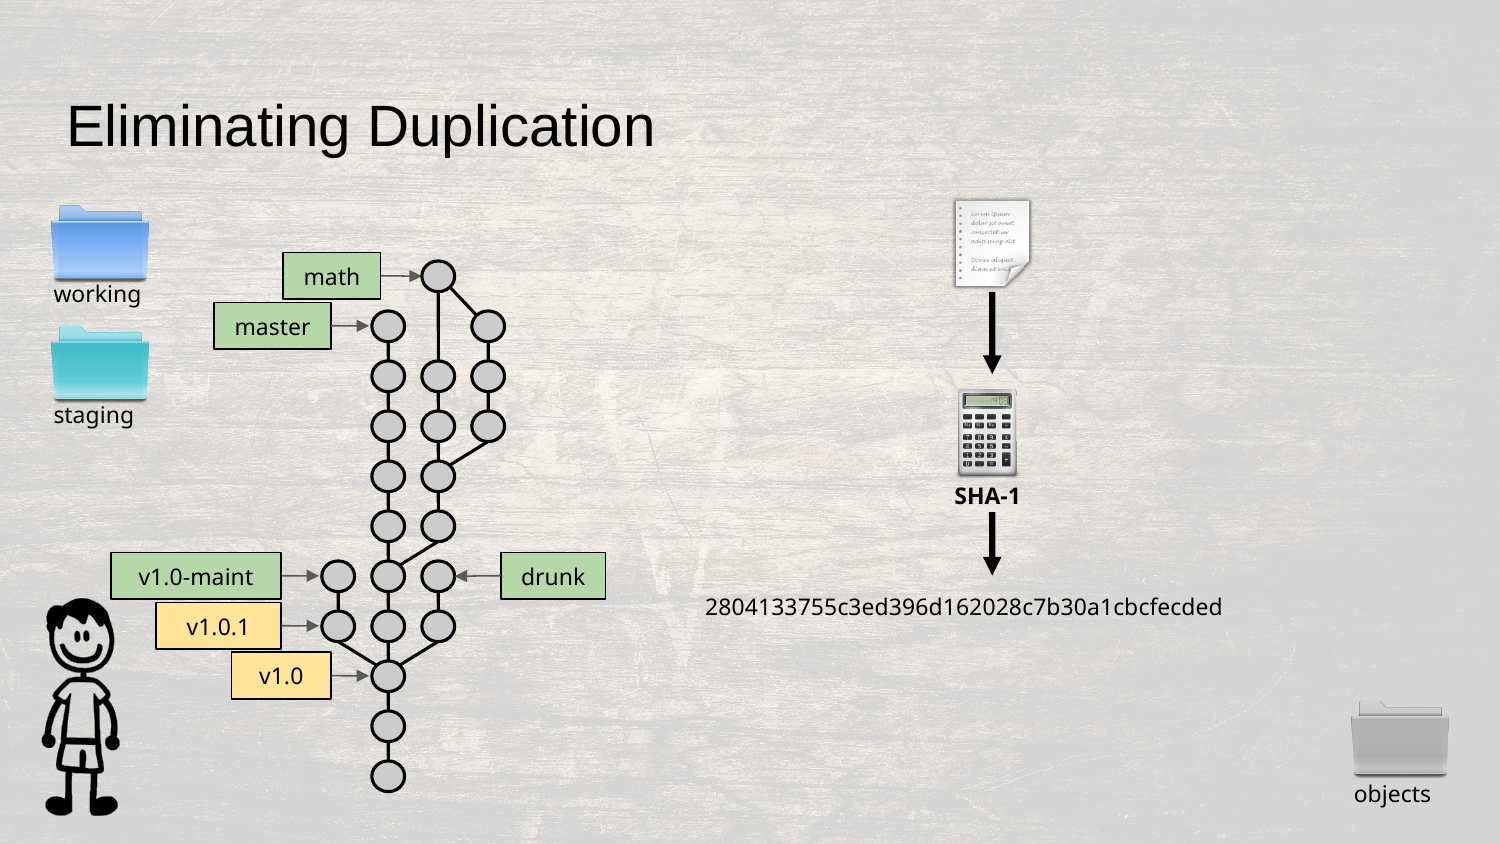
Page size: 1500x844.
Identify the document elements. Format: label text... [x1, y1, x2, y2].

text_box [371, 511, 405, 542]
text_box [421, 260, 455, 292]
text_box [371, 411, 405, 442]
text_box [371, 561, 405, 592]
text_box [321, 611, 355, 642]
text_box [371, 611, 405, 642]
text_box math [283, 252, 381, 300]
text_box [421, 461, 455, 492]
text_box working [38, 265, 239, 332]
text_box [371, 661, 405, 692]
text_box [421, 361, 455, 392]
text_box [371, 711, 405, 742]
text_box 2804133755c3ed396d162028c7b30a1cbcfecded [690, 577, 1295, 644]
text_box [371, 310, 405, 342]
text_box v1.0-maint [110, 552, 282, 600]
text_box [471, 411, 505, 442]
text_box drunk [500, 552, 606, 600]
text_box v1.0 [231, 652, 332, 700]
title Eliminating Duplication [51, 72, 1449, 167]
text_box [421, 560, 455, 592]
picture [0, 0, 1500, 844]
text_box [471, 310, 505, 342]
text_box [371, 761, 405, 792]
text_box [371, 461, 405, 492]
text_box [371, 361, 405, 392]
text_box master [214, 302, 332, 350]
text_box [421, 411, 455, 442]
text_box objects [1338, 765, 1500, 832]
text_box SHA-1 [939, 466, 1045, 514]
text_box [321, 560, 355, 592]
text_box staging [38, 385, 239, 452]
text_box v1.0.1 [156, 602, 282, 650]
text_box [471, 361, 505, 392]
text_box [421, 511, 455, 542]
text_box [421, 611, 455, 642]
